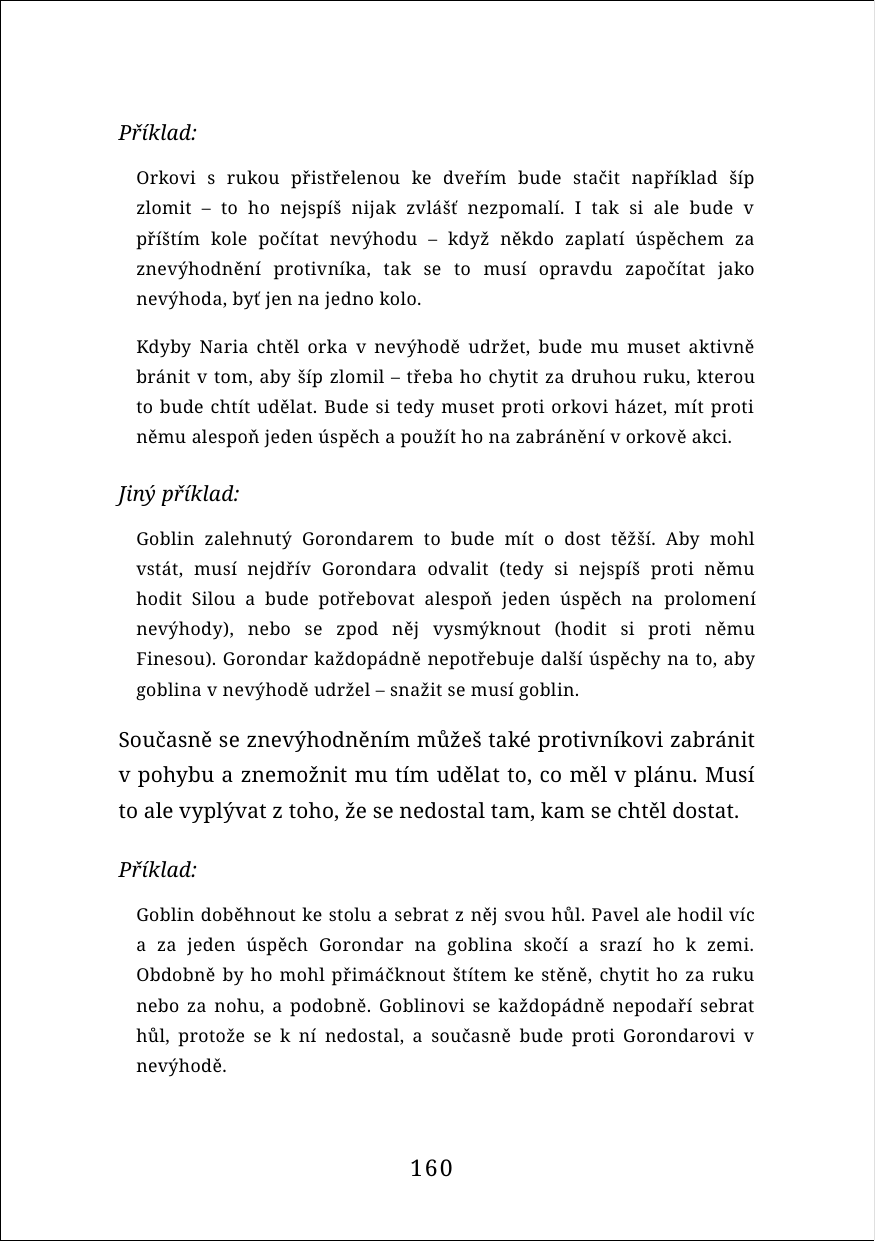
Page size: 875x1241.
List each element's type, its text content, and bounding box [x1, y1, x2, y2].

text Kdyby Naria chtěl orka v nevýhodě udržet, bude mu muset aktivně bránit v tom, aby šíp zlomil – třeba ho chytit za druhou ruku, kterou to bude chtít udělat. Bude si tedy muset proti orkovi házet, mít proti němu alespoň jeden úspěch a použít ho na zabránění v orkově akci. [136, 334, 756, 449]
text Goblin zalehnutý Gorondarem to bude mít o dost těžší. Aby mohl vstát, musí nejdřív Gorondara odvalit (tedy si nejspíš proti němu hodit Silou a bude potřebovat alespoň jeden úspěch na prolomení nevýhody), nebo se zpod něj vysmýknout (hodit si proti němu Finesou). Gorondar každopádně nepotřebuje další úspěchy na to, aby goblina v nevýhodě udržel – snažit se musí goblin. [136, 526, 756, 701]
text Současně se znevýhodněním můžeš také protivníkovi zabránit v pohybu a znemožnit mu tím udělat to, co měl v plánu. Musí to ale vyplývat z toho, že se nedostal tam, kam se chtěl dostat. [118, 725, 756, 824]
text Příklad: [118, 855, 756, 884]
text Orkovi s rukou přistřelenou ke dveřím bude stačit například šíp zlomit – to ho nejspíš nijak zvlášť nezpomalí. I tak si ale bude v příštím kole počítat nevýhodu – když někdo zaplatí úspěchem za znevýhodnění protivníka, tak se to musí opravdu započítat jako nevýhoda, byť jen na jedno kolo. [136, 166, 756, 311]
text Příklad: [118, 118, 756, 147]
text Jiný příklad: [118, 479, 756, 507]
text Goblin doběhnout ke stolu a sebrat z něj svou hůl. Pavel ale hodil víc a za jeden úspěch Gorondar na goblina skočí a srazí ho k zemi. Obdobně by ho mohl přimáčknout štítem ke stěně, chytit ho za ruku nebo za nohu, a podobně. Goblinovi se každopádně nepodaří sebrat hůl, protože se k ní nedostal, a současně bude proti Gorondarovi v nevýhodě. [136, 902, 756, 1078]
